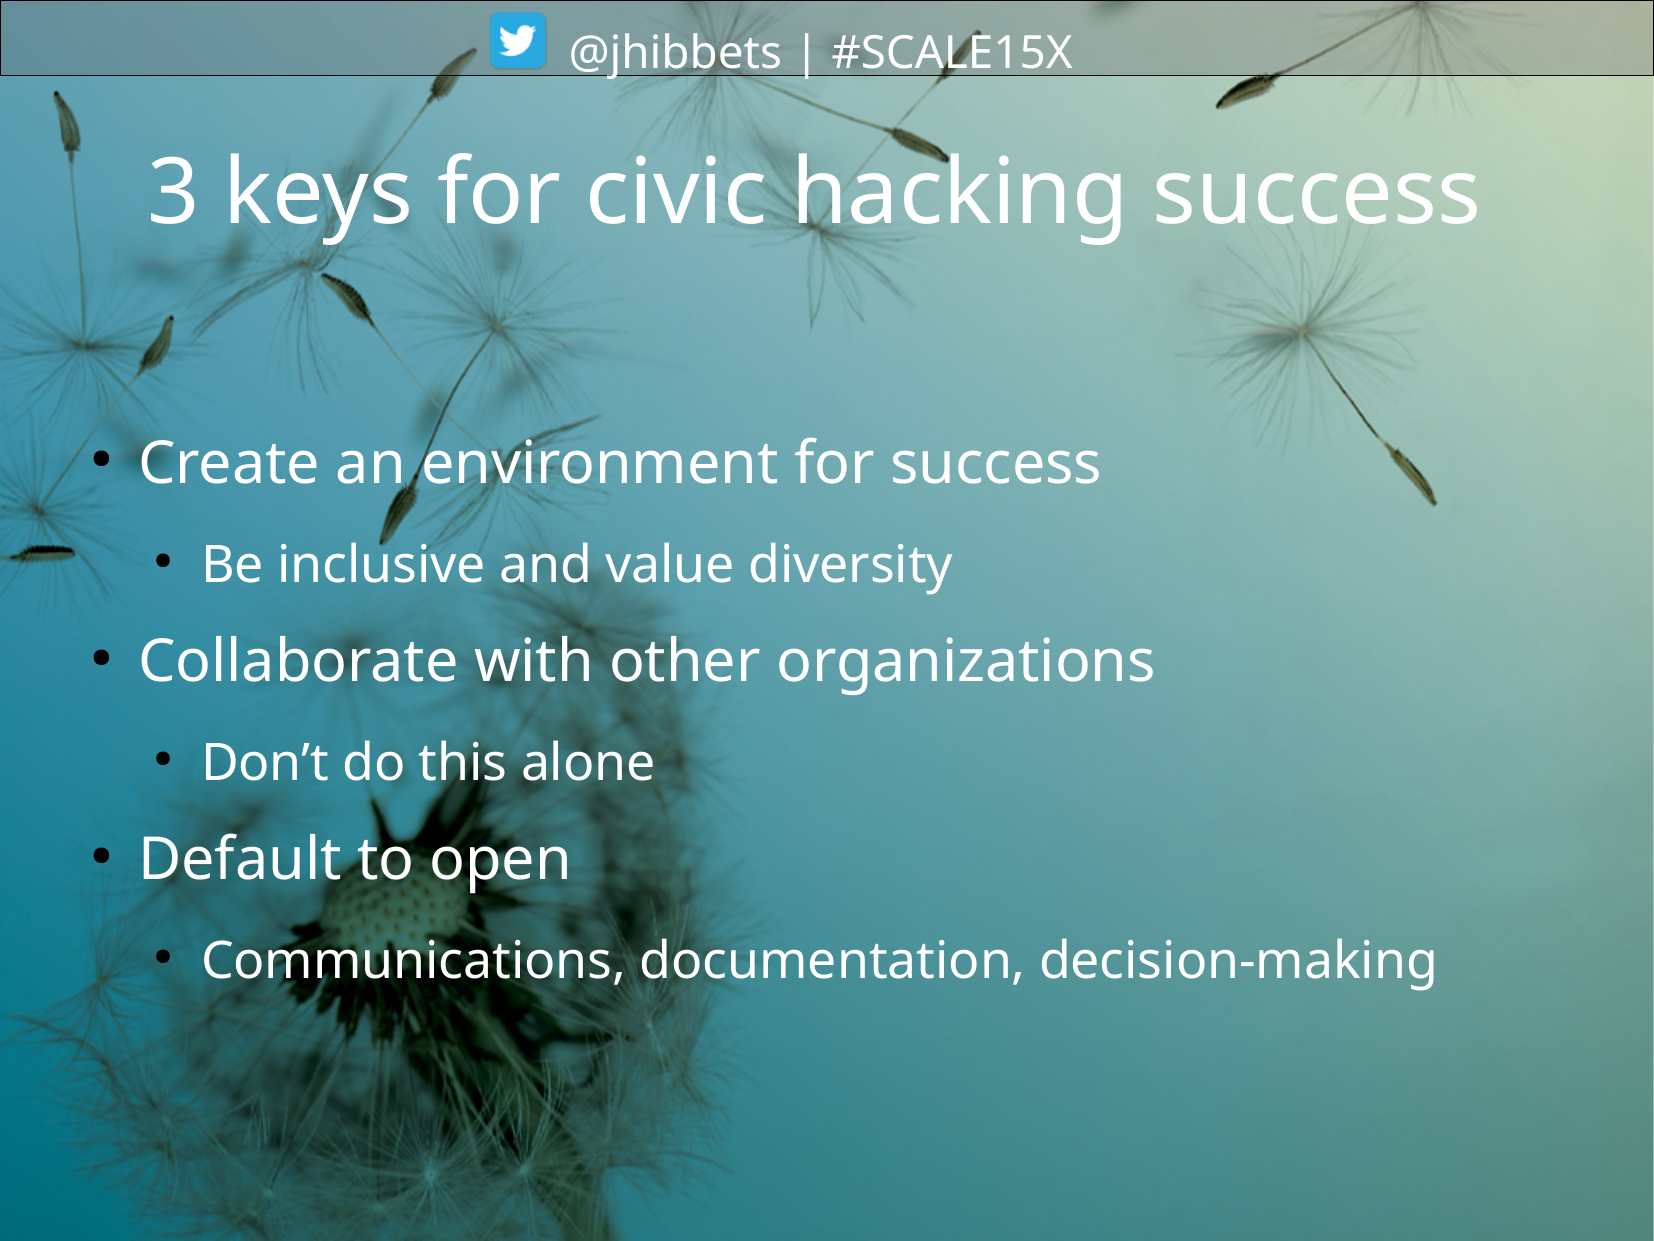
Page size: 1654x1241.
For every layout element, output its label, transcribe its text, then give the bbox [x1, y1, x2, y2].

title 3 keys for civic hacking success [82, 84, 1571, 292]
picture [0, 76, 1654, 1241]
picture [488, 11, 549, 72]
list Create an environment for success Be inclusive and value diversity Collaborate with other organizations Don’t do this alone Default to open Communications, documentation, decision-making [75, 420, 1606, 1002]
